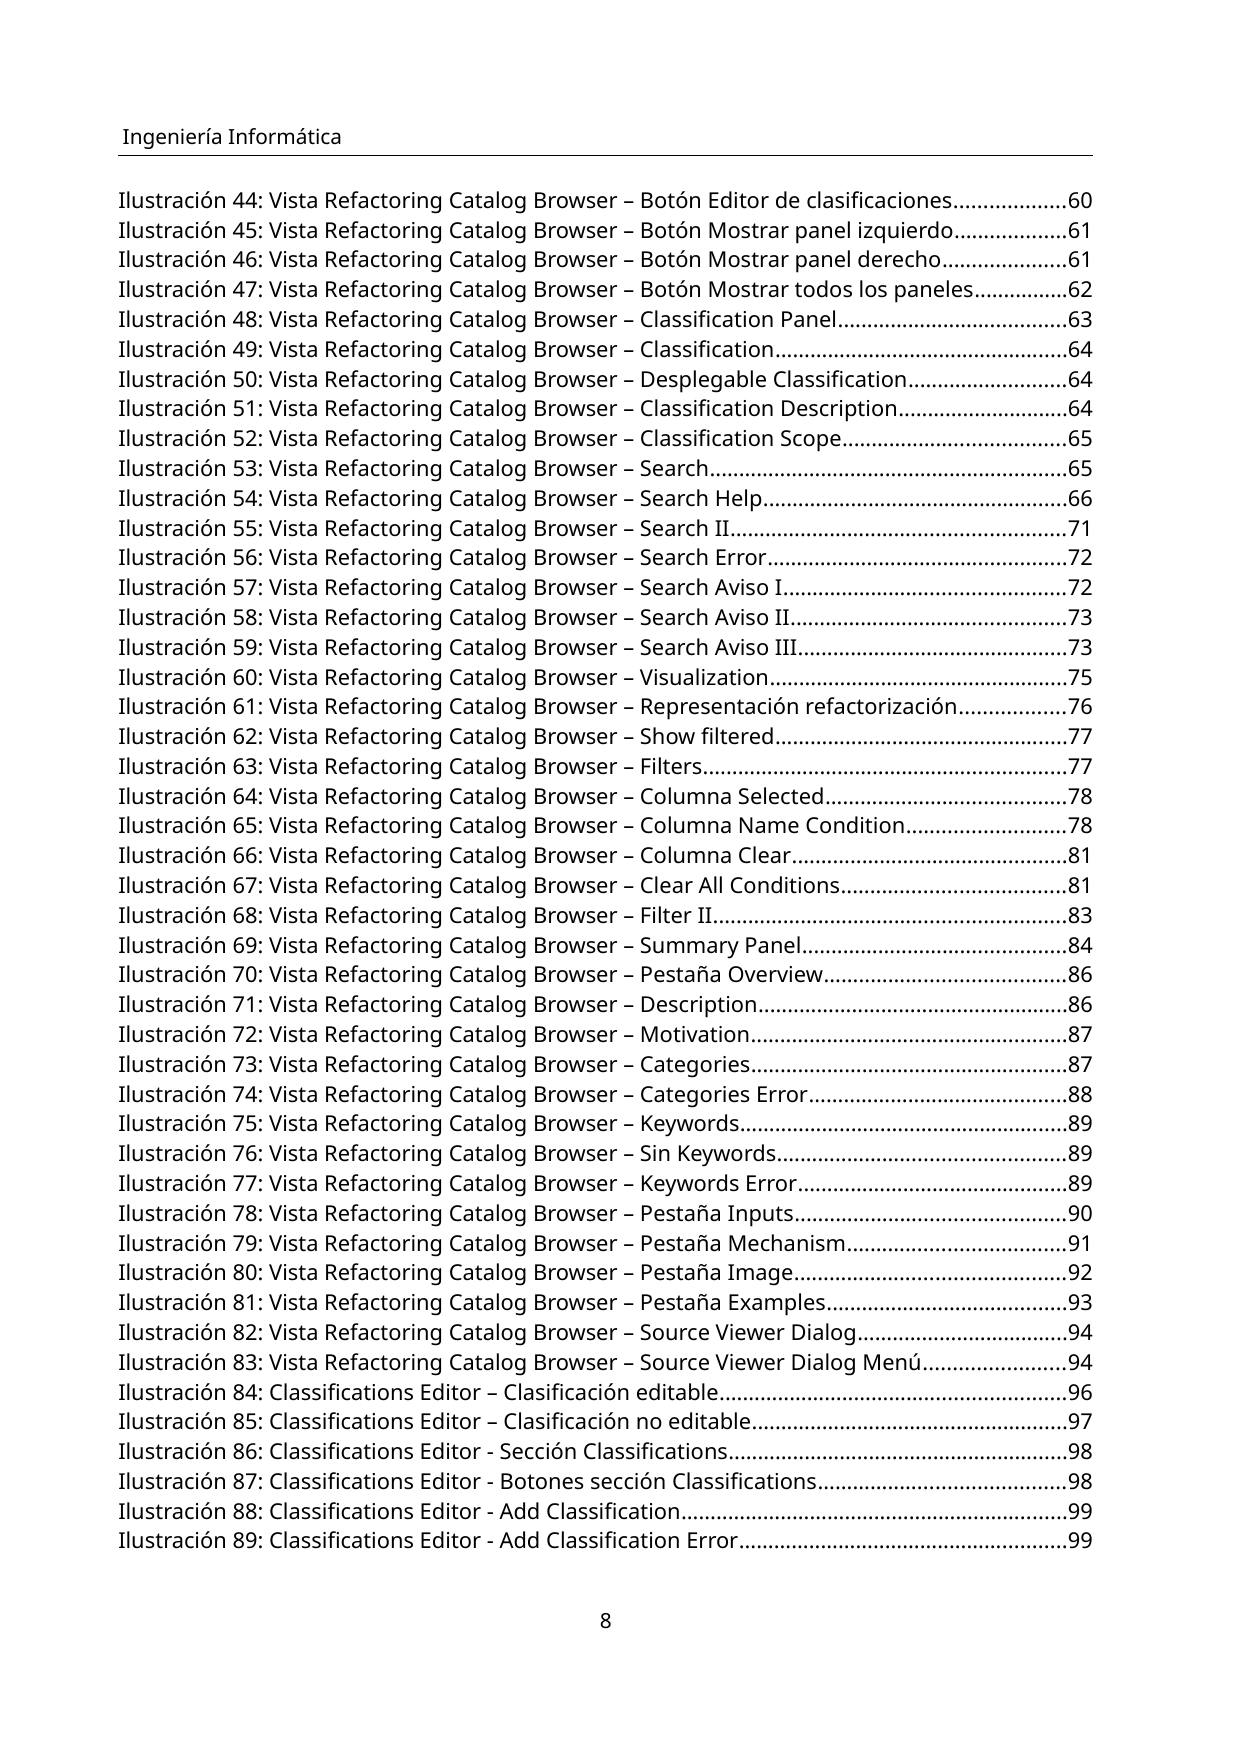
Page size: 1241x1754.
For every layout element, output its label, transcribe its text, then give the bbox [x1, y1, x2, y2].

text Ilustración 89: Classifications Editor - Add Classification Error 99 [118, 1526, 1093, 1555]
text Ilustración 88: Classifications Editor - Add Classification 99 [118, 1496, 1093, 1526]
text Ilustración 65: Vista Refactoring Catalog Browser – Columna Name Condition 78 [118, 811, 1093, 840]
text Ilustración 62: Vista Refactoring Catalog Browser – Show filtered 77 [118, 721, 1093, 751]
text Ilustración 60: Vista Refactoring Catalog Browser – Visualization 75 [118, 662, 1093, 691]
text Ilustración 63: Vista Refactoring Catalog Browser – Filters 77 [118, 751, 1093, 781]
text Ilustración 69: Vista Refactoring Catalog Browser – Summary Panel 84 [118, 930, 1093, 959]
text Ilustración 48: Vista Refactoring Catalog Browser – Classification Panel 63 [118, 304, 1093, 334]
text Ilustración 66: Vista Refactoring Catalog Browser – Columna Clear 81 [118, 840, 1093, 870]
text Ilustración 71: Vista Refactoring Catalog Browser – Description 86 [118, 989, 1093, 1019]
text Ilustración 45: Vista Refactoring Catalog Browser – Botón Mostrar panel izquierdo 61 [118, 215, 1093, 244]
text Ilustración 81: Vista Refactoring Catalog Browser – Pestaña Examples 93 [118, 1287, 1093, 1317]
text Ilustración 52: Vista Refactoring Catalog Browser – Classification Scope 65 [118, 423, 1093, 453]
text Ilustración 73: Vista Refactoring Catalog Browser – Categories 87 [118, 1049, 1093, 1079]
text Ilustración 46: Vista Refactoring Catalog Browser – Botón Mostrar panel derecho 61 [118, 244, 1093, 274]
text Ilustración 83: Vista Refactoring Catalog Browser – Source Viewer Dialog Menú 94 [118, 1347, 1093, 1377]
text Ilustración 79: Vista Refactoring Catalog Browser – Pestaña Mechanism 91 [118, 1228, 1093, 1257]
text Ilustración 64: Vista Refactoring Catalog Browser – Columna Selected 78 [118, 781, 1093, 811]
text Ilustración 85: Classifications Editor – Clasificación no editable 97 [118, 1406, 1093, 1436]
text Ilustración 51: Vista Refactoring Catalog Browser – Classification Description 64 [118, 393, 1093, 423]
text Ilustración 76: Vista Refactoring Catalog Browser – Sin Keywords 89 [118, 1138, 1093, 1168]
text Ilustración 70: Vista Refactoring Catalog Browser – Pestaña Overview 86 [118, 959, 1093, 989]
text Ilustración 50: Vista Refactoring Catalog Browser – Desplegable Classification 64 [118, 364, 1093, 393]
text Ilustración 67: Vista Refactoring Catalog Browser – Clear All Conditions 81 [118, 870, 1093, 900]
text Ilustración 75: Vista Refactoring Catalog Browser – Keywords 89 [118, 1108, 1093, 1138]
text Ilustración 57: Vista Refactoring Catalog Browser – Search Aviso I 72 [118, 572, 1093, 602]
text Ilustración 56: Vista Refactoring Catalog Browser – Search Error 72 [118, 542, 1093, 572]
text Ilustración 58: Vista Refactoring Catalog Browser – Search Aviso II 73 [118, 602, 1093, 632]
text Ilustración 53: Vista Refactoring Catalog Browser – Search 65 [118, 453, 1093, 483]
text Ilustración 72: Vista Refactoring Catalog Browser – Motivation 87 [118, 1019, 1093, 1049]
text Ilustración 80: Vista Refactoring Catalog Browser – Pestaña Image 92 [118, 1257, 1093, 1287]
text Ilustración 74: Vista Refactoring Catalog Browser – Categories Error 88 [118, 1079, 1093, 1108]
text Ilustración 86: Classifications Editor - Sección Classifications 98 [118, 1436, 1093, 1466]
text Ilustración 59: Vista Refactoring Catalog Browser – Search Aviso III 73 [118, 632, 1093, 662]
text Ilustración 78: Vista Refactoring Catalog Browser – Pestaña Inputs 90 [118, 1198, 1093, 1228]
text Ilustración 82: Vista Refactoring Catalog Browser – Source Viewer Dialog 94 [118, 1317, 1093, 1347]
text Ilustración 54: Vista Refactoring Catalog Browser – Search Help 66 [118, 483, 1093, 513]
text Ilustración 47: Vista Refactoring Catalog Browser – Botón Mostrar todos los paneles 62 [118, 274, 1093, 304]
text Ilustración 77: Vista Refactoring Catalog Browser – Keywords Error 89 [118, 1168, 1093, 1198]
text Ilustración 44: Vista Refactoring Catalog Browser – Botón Editor de clasificaciones 60 [118, 185, 1093, 215]
text Ilustración 49: Vista Refactoring Catalog Browser – Classification 64 [118, 334, 1093, 364]
text Ilustración 68: Vista Refactoring Catalog Browser – Filter II 83 [118, 900, 1093, 930]
text Ilustración 87: Classifications Editor - Botones sección Classifications 98 [118, 1466, 1093, 1496]
text Ilustración 55: Vista Refactoring Catalog Browser – Search II 71 [118, 513, 1093, 542]
text Ilustración 84: Classifications Editor – Clasificación editable 96 [118, 1377, 1093, 1406]
text Ilustración 61: Vista Refactoring Catalog Browser – Representación refactorización 76 [118, 691, 1093, 721]
